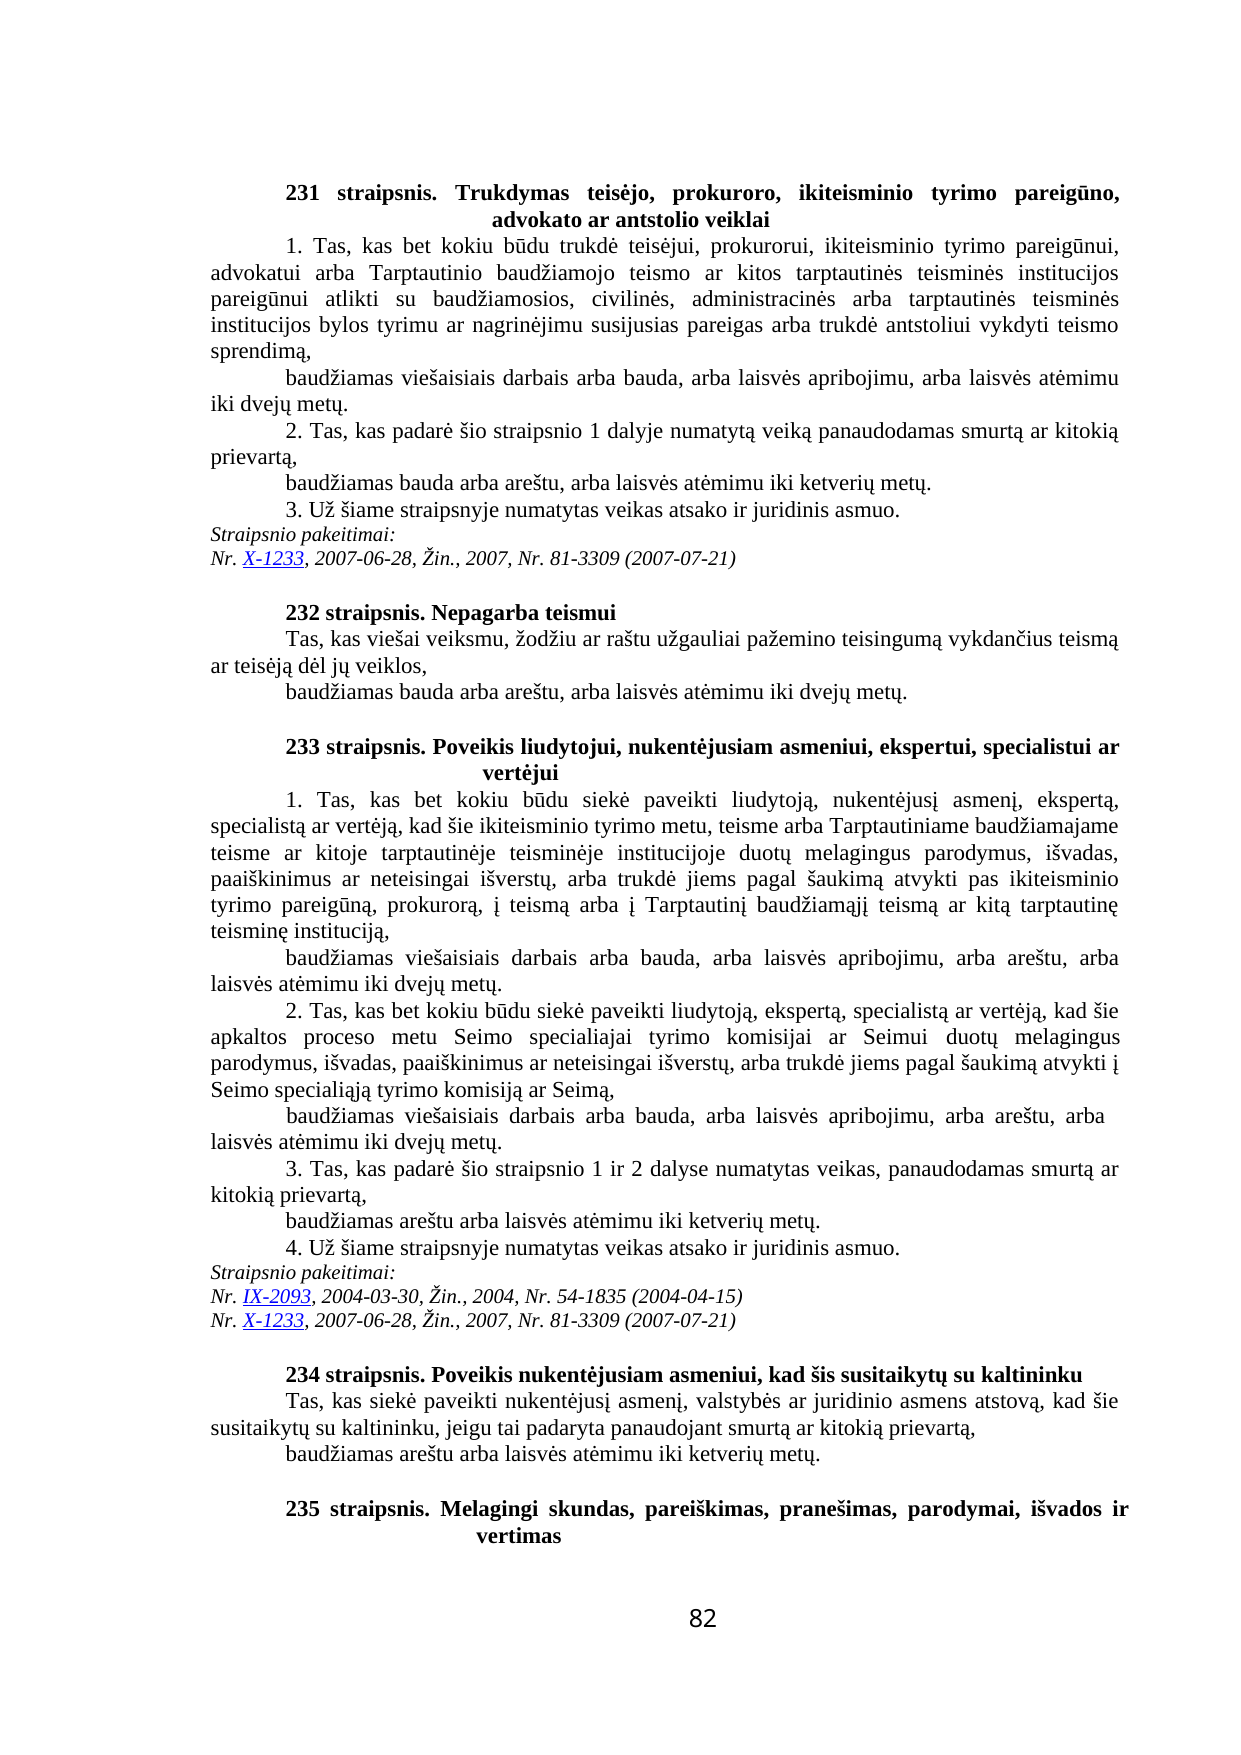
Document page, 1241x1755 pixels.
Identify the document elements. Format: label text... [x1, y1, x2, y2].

text baudžiamas bauda arba areštu, arba laisvės atėmimu iki dvejų metų. [210, 678, 1120, 704]
text Straipsnio pakeitimai: [210, 1260, 1120, 1284]
text baudžiamas viešaisiais darbais arba bauda, arba laisvės apribojimu, arba areštu, arba laisvės atėmimu iki dvejų metų. [210, 1102, 1106, 1155]
text Nr. IX-2093, 2004-03-30, Žin., 2004, Nr. 54-1835 (2004-04-15) [210, 1284, 1120, 1308]
text 2. Tas, kas padarė šio straipsnio 1 dalyje numatytą veiką panaudodamas smurtą ar kitokią prievartą, [210, 417, 1120, 469]
text Nr. X-1233, 2007-06-28, Žin., 2007, Nr. 81-3309 (2007-07-21) [210, 1308, 1120, 1332]
text baudžiamas areštu arba laisvės atėmimu iki ketverių metų. [210, 1440, 1120, 1467]
text baudžiamas bauda arba areštu, arba laisvės atėmimu iki ketverių metų. [210, 469, 1120, 496]
text 3. Tas, kas padarė šio straipsnio 1 ir 2 dalyse numatytas veikas, panaudodamas smurtą ar kitokią prievartą, [210, 1155, 1120, 1207]
text 232 straipsnis. Nepagarba teismui [210, 599, 1120, 625]
text Tas, kas viešai veiksmu, žodžiu ar raštu užgauliai pažemino teisingumą vykdančius teismą ar teisėją dėl jų veiklos, [210, 625, 1120, 678]
text Tas, kas siekė paveikti nukentėjusį asmenį, valstybės ar juridinio asmens atstovą, kad šie susitaikytų su kaltininku, jeigu tai padaryta panaudojant smurtą ar kitokią prievartą, [210, 1387, 1120, 1440]
text 1. Tas, kas bet kokiu būdu siekė paveikti liudytoją, nukentėjusį asmenį, ekspertą, specialistą ar vertėją, kad šie ikiteisminio tyrimo metu, teisme arba Tarptautiniame baudžiamajame teisme ar kitoje tarptautinėje teisminėje institucijoje duotų melagingus parodymus, išvadas, paaiškinimus ar neteisingai išverstų, arba trukdė jiems pagal šaukimą atvykti pas ikiteisminio tyrimo pareigūną, prokurorą, į teismą arba į Tarptautinį baudžiamąjį teismą ar kitą tarptautinę teisminę instituciją, [210, 786, 1120, 944]
text 234 straipsnis. Poveikis nukentėjusiam asmeniui, kad šis susitaikytų su kaltininku [285, 1361, 1120, 1387]
text baudžiamas areštu arba laisvės atėmimu iki ketverių metų. [210, 1207, 1120, 1234]
text 3. Už šiame straipsnyje numatytas veikas atsako ir juridinis asmuo. [210, 496, 1120, 522]
text 1. Tas, kas bet kokiu būdu trukdė teisėjui, prokurorui, ikiteisminio tyrimo pareigūnui, advokatui arba Tarptautinio baudžiamojo teismo ar kitos tarptautinės teisminės institucijos pareigūnui atlikti su baudžiamosios, civilinės, administracinės arba tarptautinės teisminės institucijos bylos tyrimu ar nagrinėjimu susijusias pareigas arba trukdė antstoliui vykdyti teismo sprendimą, [210, 232, 1120, 364]
text Straipsnio pakeitimai: [210, 522, 1120, 546]
text 235 straipsnis. Melagingi skundas, pareiškimas, pranešimas, parodymai, išvados ir vertimas [285, 1495, 1129, 1548]
text baudžiamas viešaisiais darbais arba bauda, arba laisvės apribojimu, arba laisvės atėmimu iki dvejų metų. [210, 364, 1120, 417]
text 4. Už šiame straipsnyje numatytas veikas atsako ir juridinis asmuo. [210, 1234, 1120, 1260]
text 231 straipsnis. Trukdymas teisėjo, prokuroro, ikiteisminio tyrimo pareigūno, advokato ar antstolio veiklai [285, 179, 1120, 232]
text 233 straipsnis. Poveikis liudytojui, nukentėjusiam asmeniui, ekspertui, specialistui ar vertėjui [285, 733, 1120, 786]
text 2. Tas, kas bet kokiu būdu siekė paveikti liudytoją, ekspertą, specialistą ar vertėją, kad šie apkaltos proceso metu Seimo specialiajai tyrimo komisijai ar Seimui duotų melagingus parodymus, išvadas, paaiškinimus ar neteisingai išverstų, arba trukdė jiems pagal šaukimą atvykti į Seimo specialiąją tyrimo komisiją ar Seimą, [210, 997, 1120, 1102]
text Nr. X-1233, 2007-06-28, Žin., 2007, Nr. 81-3309 (2007-07-21) [210, 546, 1120, 570]
text baudžiamas viešaisiais darbais arba bauda, arba laisvės apribojimu, arba areštu, arba laisvės atėmimu iki dvejų metų. [210, 944, 1120, 997]
